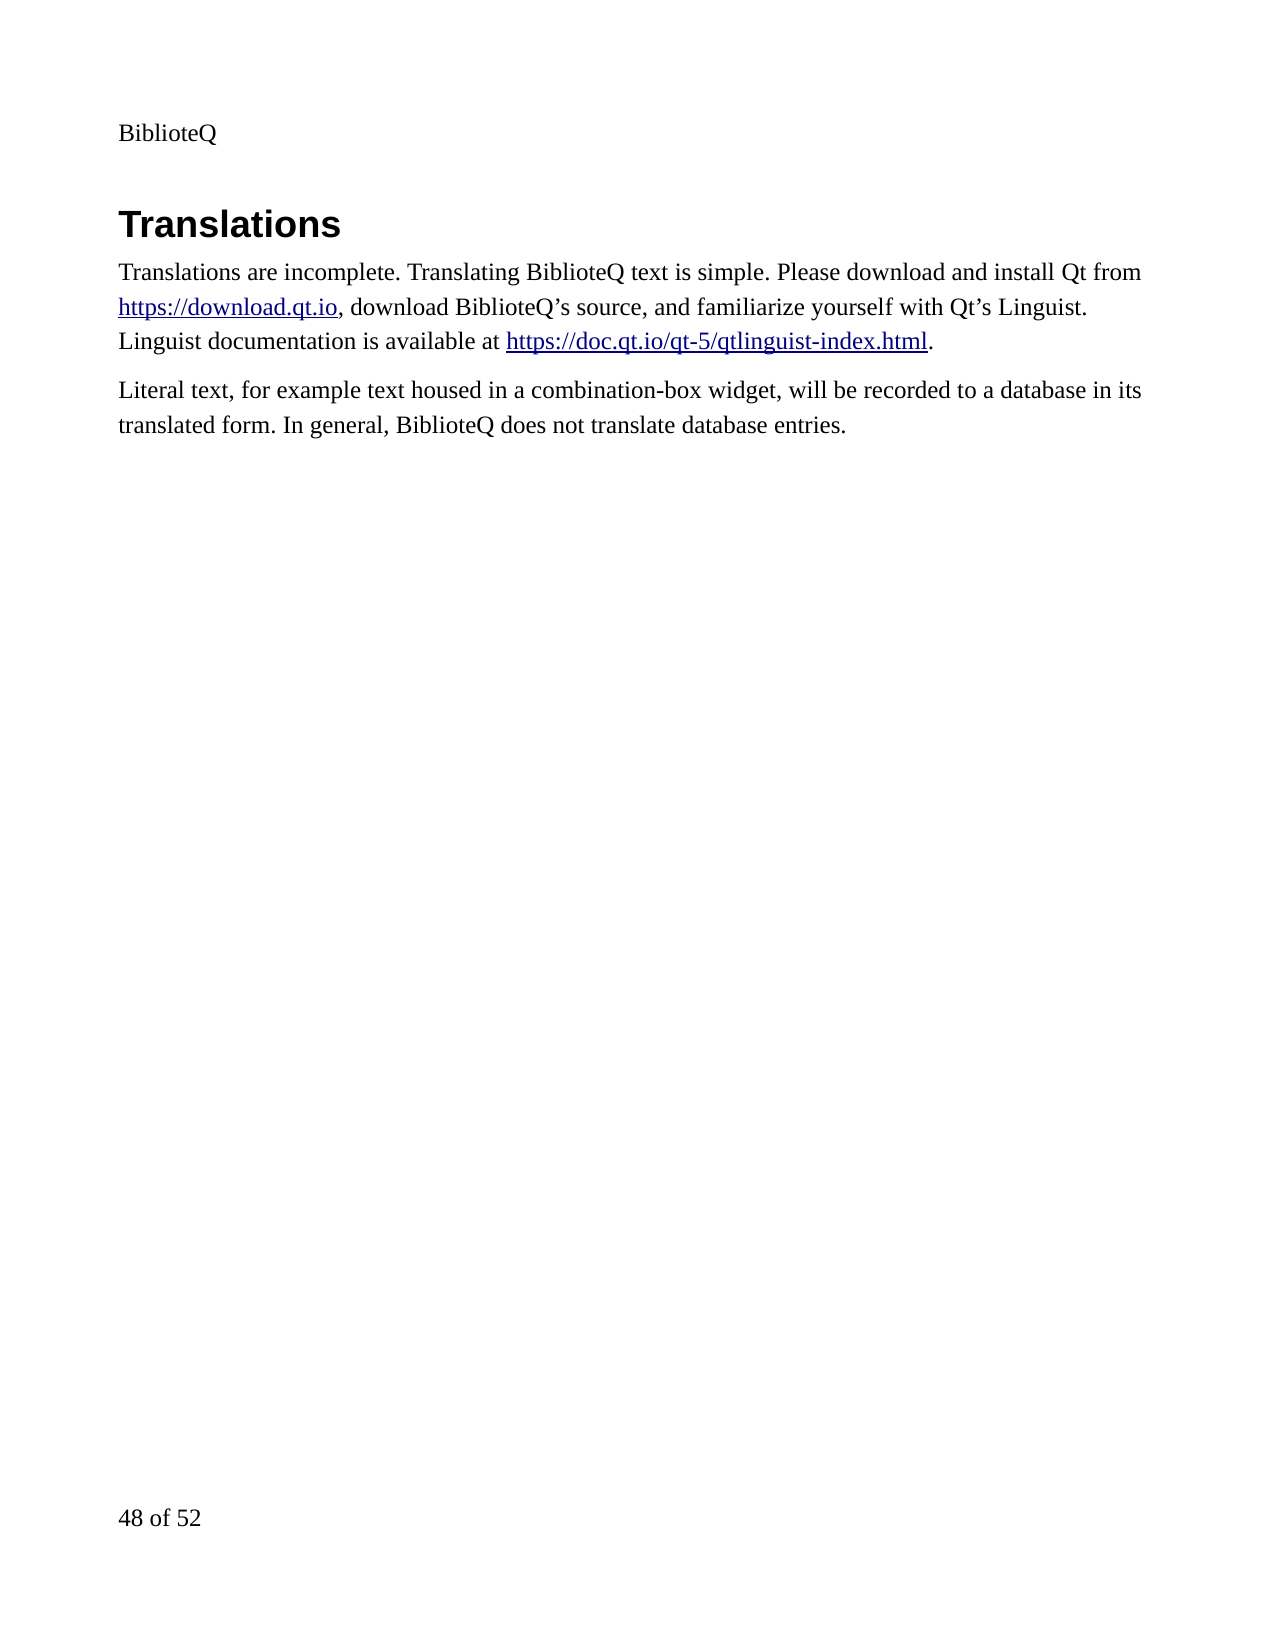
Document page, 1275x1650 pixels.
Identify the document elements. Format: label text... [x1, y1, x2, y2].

text Literal text, for example text housed in a combination-box widget, will be recorded to a database in its translated form. In general, BiblioteQ does not translate database entries. [118, 376, 1157, 439]
text Translations are incomplete. Translating BiblioteQ text is simple. Please download and install Qt from https://download.qt.io, download BiblioteQ’s source, and familiarize yourself with Qt’s Linguist. Linguist documentation is available at https://doc.qt.io/qt-5/qtlinguist-index.html. [118, 257, 1157, 355]
subtitle Translations [118, 201, 1157, 245]
